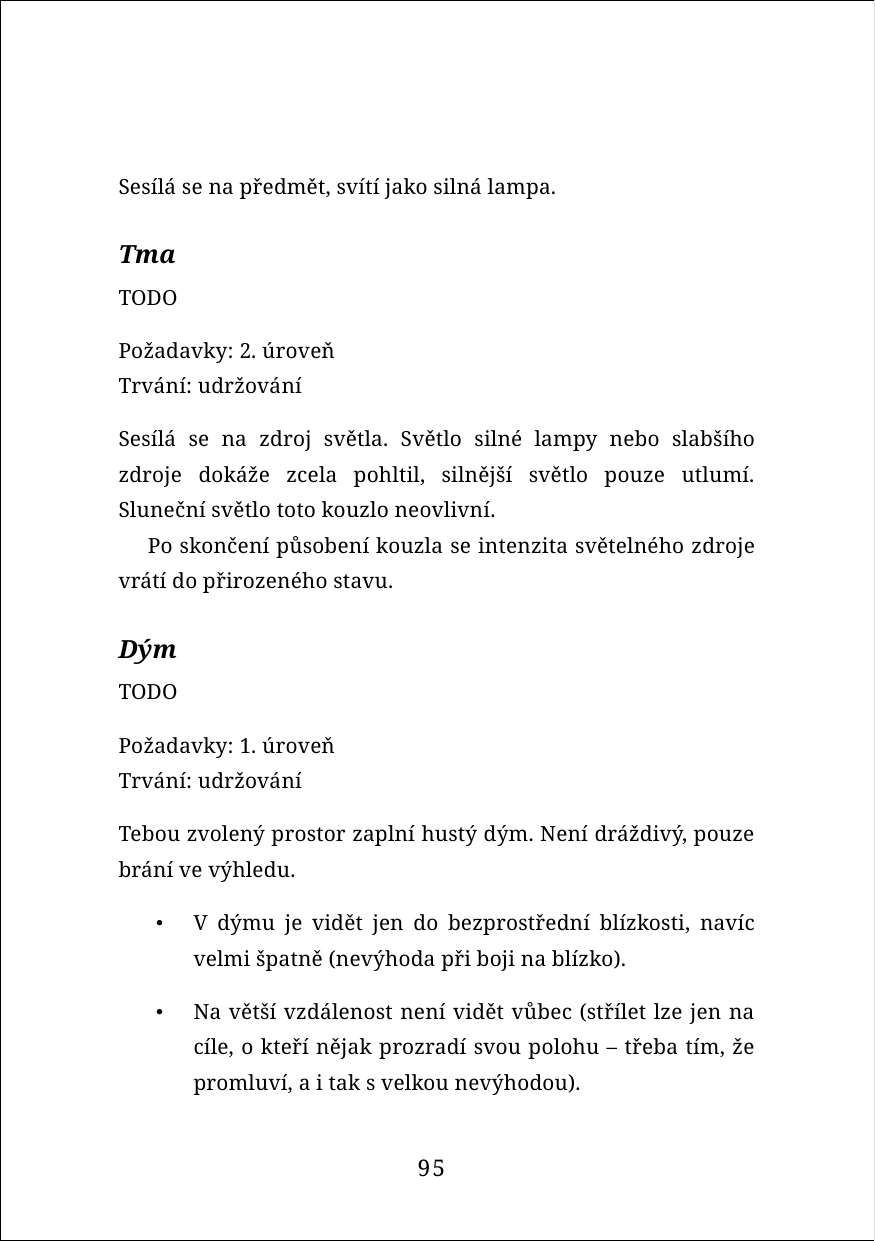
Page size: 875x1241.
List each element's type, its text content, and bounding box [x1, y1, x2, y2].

text Sesílá se na předmět, svítí jako silná lampa. [118, 172, 756, 200]
subtitle Tma [118, 237, 756, 271]
text TODO [118, 283, 756, 311]
text Požadavky: 2. úroveň Trvání: udržování [118, 336, 756, 400]
text Požadavky: 1. úroveň Trvání: udržování [118, 731, 756, 795]
list Na větší vzdálenost není vidět vůbec (střílet lze jen na cíle, o kteří nějak prozradí svou polohu – třeba tím, že promluví, a i tak s velkou nevýhodou). [156, 997, 756, 1096]
list V dýmu je vidět jen do bezprostřední blízkosti, navíc velmi špatně (nevýhoda při boji na blízko). [156, 908, 756, 972]
text Tebou zvolený prostor zaplní hustý dým. Není dráždivý, pouze brání ve výhledu. [118, 819, 756, 883]
text Sesílá se na zdroj světla. Světlo silné lampy nebo slabšího zdroje dokáže zcela pohltil, silnější světlo pouze utlumí. Sluneční světlo toto kouzlo neovlivní. Po skončení působení kouzla se intenzita světelného zdroje vrátí do přirozeného stavu. [118, 424, 756, 595]
text TODO [118, 677, 756, 706]
subtitle Dým [118, 632, 756, 666]
